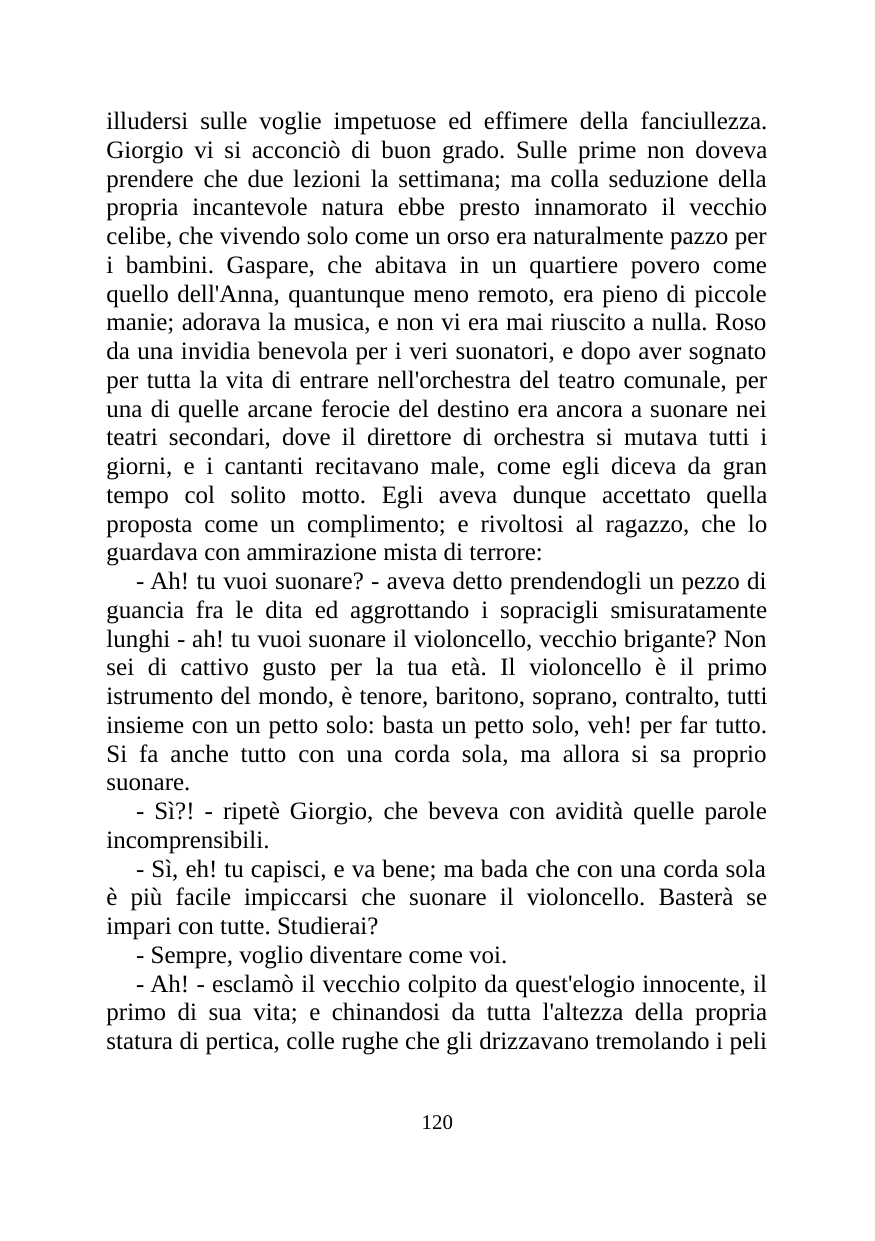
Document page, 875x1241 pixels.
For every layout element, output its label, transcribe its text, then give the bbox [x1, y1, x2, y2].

text - Sempre, voglio diventare come voi. [106, 940, 768, 969]
text illudersi sulle voglie impetuose ed effimere della fanciullezza. Giorgio vi si acconciò di buon grado. Sulle prime non doveva prendere che due lezioni la settimana; ma colla seduzione della propria incantevole natura ebbe presto innamorato il vecchio celibe, che vivendo solo come un orso era naturalmente pazzo per i bambini. Gaspare, che abitava in un quartiere povero come quello dell'Anna, quantunque meno remoto, era pieno di piccole manie; adorava la musica, e non vi era mai riuscito a nulla. Roso da una invidia benevola per i veri suonatori, e dopo aver sognato per tutta la vita di entrare nell'orchestra del teatro comunale, per una di quelle arcane ferocie del destino era ancora a suonare nei teatri secondari, dove il direttore di orchestra si mutava tutti i giorni, e i cantanti recitavano male, come egli diceva da gran tempo col solito motto. Egli aveva dunque accettato quella proposta come un complimento; e rivoltosi al ragazzo, che lo guardava con ammirazione mista di terrore: [106, 106, 768, 566]
text - Ah! - esclamò il vecchio colpito da quest'elogio innocente, il primo di sua vita; e chinandosi da tutta l'altezza della propria statura di pertica, colle rughe che gli drizzavano tremolando i peli [106, 969, 768, 1055]
text - Sì, eh! tu capisci, e va bene; ma bada che con una corda sola è più facile impiccarsi che suonare il violoncello. Basterà se impari con tutte. Studierai? [106, 854, 768, 940]
text - Ah! tu vuoi suonare? - aveva detto prendendogli un pezzo di guancia fra le dita ed aggrottando i sopracigli smisuratamente lunghi - ah! tu vuoi suonare il violoncello, vecchio brigante? Non sei di cattivo gusto per la tua età. Il violoncello è il primo istrumento del mondo, è tenore, baritono, soprano, contralto, tutti insieme con un petto solo: basta un petto solo, veh! per far tutto. Si fa anche tutto con una corda sola, ma allora si sa proprio suonare. [106, 566, 768, 796]
text - Sì?! - ripetè Giorgio, che beveva con avidità quelle parole incomprensibili. [106, 796, 768, 854]
